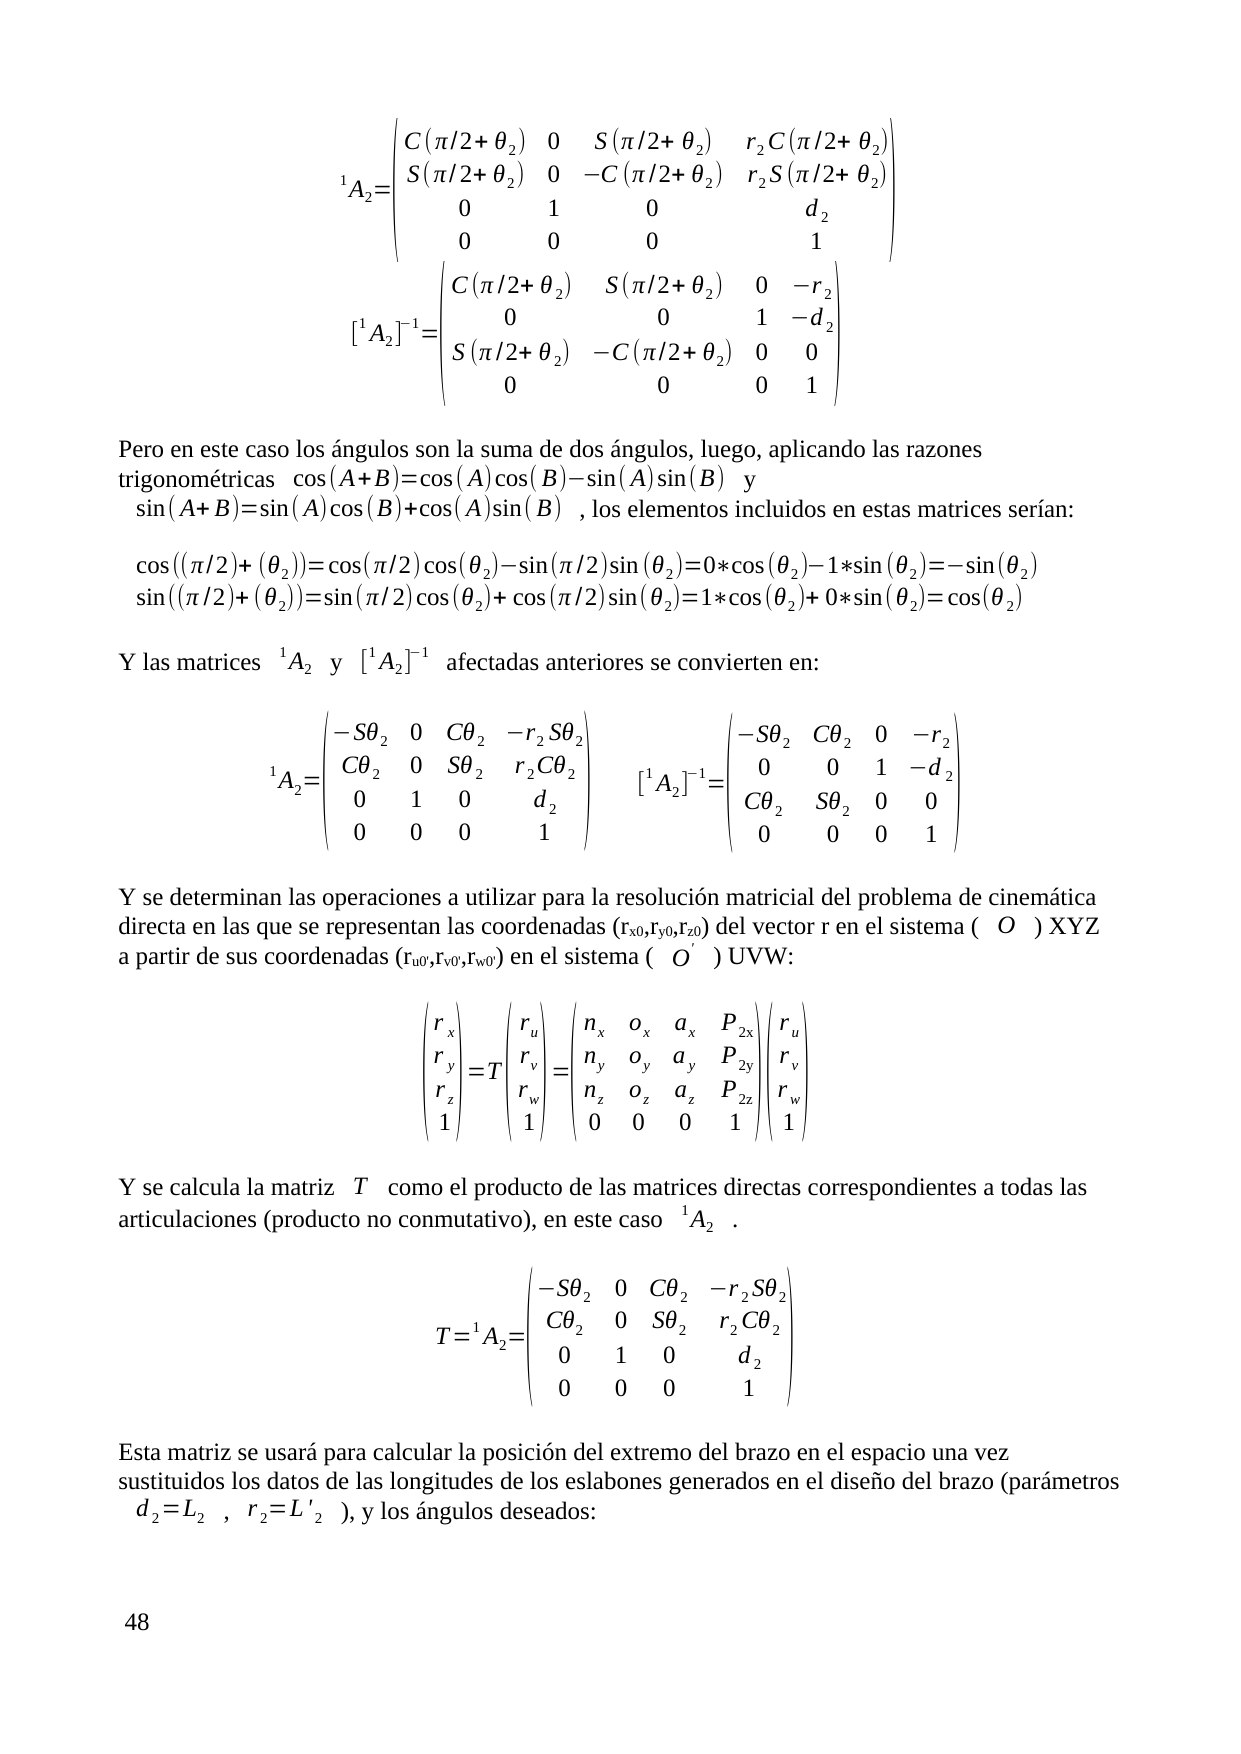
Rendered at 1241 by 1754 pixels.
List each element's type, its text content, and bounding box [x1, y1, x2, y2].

text Y se calcula la matrizcomo el producto de las matrices directas correspondientes a todas las articulaciones (producto no conmutativo), en este caso. [118, 1172, 1122, 1236]
text Pero en este caso los ángulos son la suma de dos ángulos, luego, aplicando las razones trigonométricasy, los elementos incluidos en estas matrices serían: [118, 434, 1122, 523]
text Esta matriz se usará para calcular la posición del extremo del brazo en el espacio una vez sustituidos los datos de las longitudes de los eslabones generados en el diseño del brazo (parámetros ,), y los ángulos deseados: [118, 1437, 1122, 1526]
text Y las matricesyafectadas anteriores se convierten en: [118, 643, 1122, 678]
text Y se determinan las operaciones a utilizar para la resolución matricial del problema de cinemática directa en las que se representan las coordenadas (rx0,ry0,rz0) del vector r en el sistema () XYZ a partir de sus coordenadas (ru0',rv0',rw0') en el sistema () UVW: [118, 882, 1122, 971]
